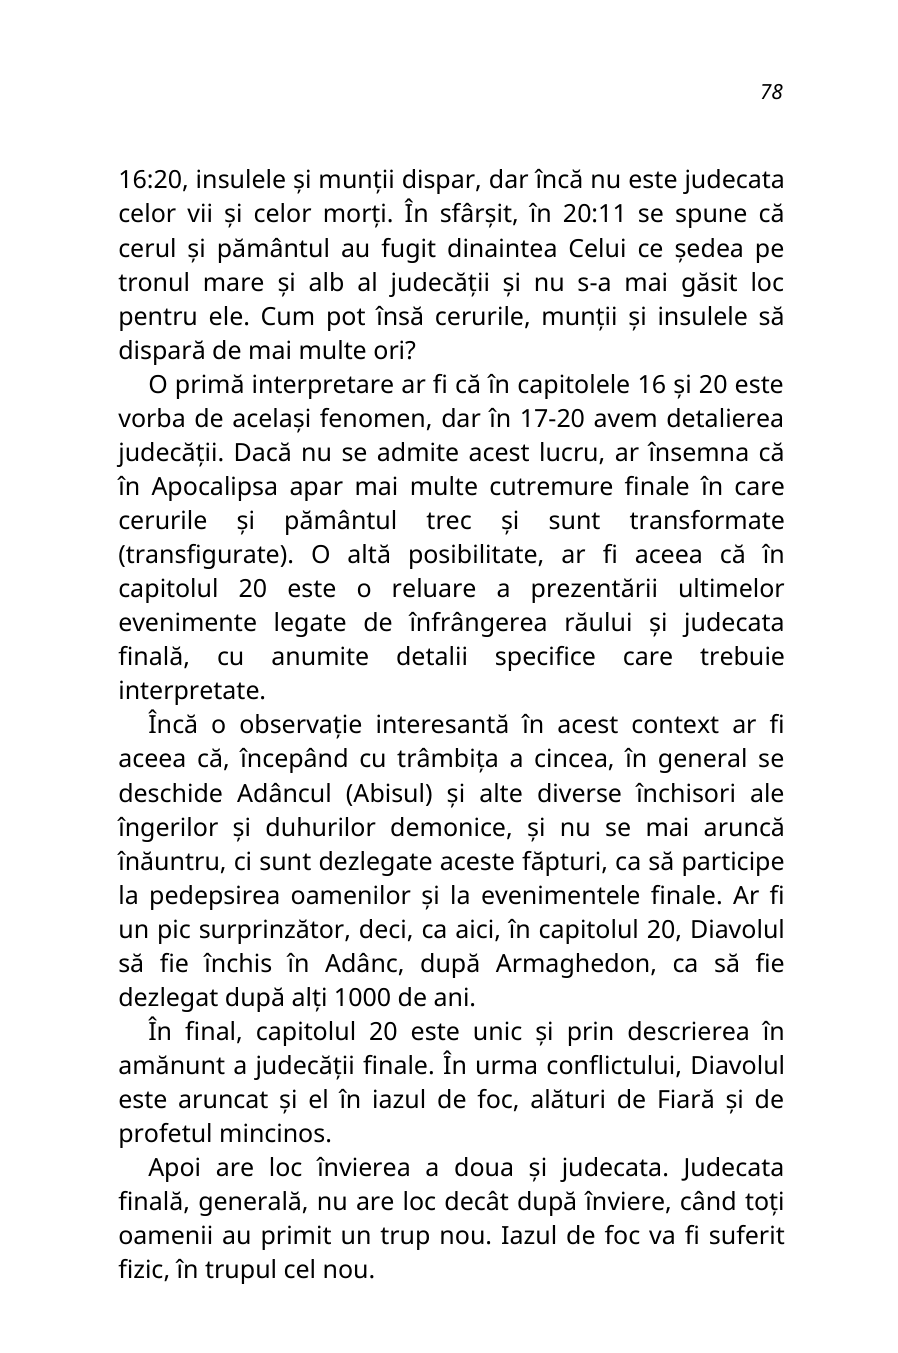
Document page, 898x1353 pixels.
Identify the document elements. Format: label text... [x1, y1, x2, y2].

text În final, capitolul 20 este unic şi prin descrierea în amănunt a judecăţii finale. În urma conflictului, Diavolul este aruncat şi el în iazul de foc, alături de Fiară şi de profetul mincinos. [118, 1014, 786, 1150]
text 16:20, insulele şi munţii dispar, dar încă nu este judecata celor vii şi celor morţi. În sfârşit, în 20:11 se spune că cerul şi pământul au fugit dinaintea Celui ce şedea pe tronul mare şi alb al judecăţii şi nu s-a mai găsit loc pentru ele. Cum pot însă cerurile, munţii şi insulele să dispară de mai multe ori? [118, 162, 786, 366]
text O primă interpretare ar fi că în capitolele 16 şi 20 este vorba de acelaşi fenomen, dar în 17-20 avem detalierea judecăţii. Dacă nu se admite acest lucru, ar însemna că în Apocalipsa apar mai multe cutremure finale în care cerurile şi pământul trec şi sunt transformate (transfigurate). O altă posibilitate, ar fi aceea că în capitolul 20 este o reluare a prezentării ultimelor evenimente legate de înfrângerea răului şi judecata finală, cu anumite detalii specifice care trebuie interpretate. [118, 366, 786, 707]
text Apoi are loc învierea a doua şi judecata. Judecata finală, generală, nu are loc decât după înviere, când toţi oamenii au primit un trup nou. Iazul de foc va fi suferit fizic, în trupul cel nou. [118, 1150, 786, 1286]
text Încă o observaţie interesantă în acest context ar fi aceea că, începând cu trâmbiţa a cincea, în general se deschide Adâncul (Abisul) şi alte diverse închisori ale îngerilor şi duhurilor demonice, şi nu se mai aruncă înăuntru, ci sunt dezlegate aceste făpturi, ca să participe la pedepsirea oamenilor şi la evenimentele finale. Ar fi un pic surprinzător, deci, ca aici, în capitolul 20, Diavolul să fie închis în Adânc, după Armaghedon, ca să fie dezlegat după alţi 1000 de ani. [118, 707, 786, 1014]
